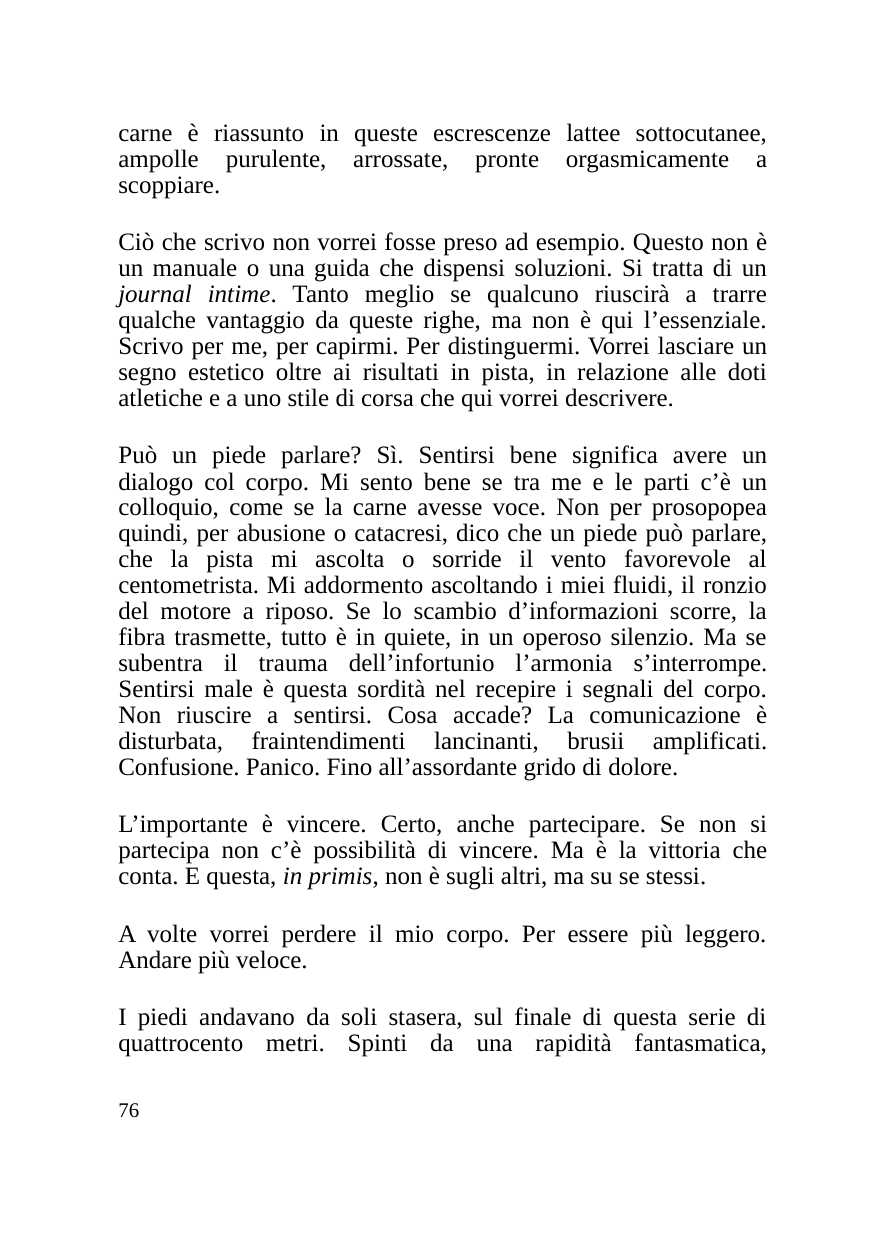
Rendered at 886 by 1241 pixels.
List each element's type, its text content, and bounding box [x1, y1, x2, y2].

text L’importante è vincere. Certo, anche partecipare. Se non si partecipa non c’è possibilità di vincere. Ma è la vittoria che conta. E questa, in primis, non è sugli altri, ma su se stessi. [118, 809, 768, 890]
text carne è riassunto in queste escrescenze lattee sottocutanee, ampolle purulente, arrossate, pronte orgasmicamente a scoppiare. [118, 118, 768, 199]
text Può un piede parlare? Sì. Sentirsi bene significa avere un dialogo col corpo. Mi sento bene se tra me e le parti c’è un colloquio, come se la carne avesse voce. Non per prosopopea quindi, per abusione o catacresi, dico che un piede può parlare, che la pista mi ascolta o sorride il vento favorevole al centometrista. Mi addormento ascoltando i miei fluidi, il ronzio del motore a riposo. Se lo scambio d’informazioni scorre, la fibra trasmette, tutto è in quiete, in un operoso silenzio. Ma se subentra il trauma dell’infortunio l’armonia s’interrompe. Sentirsi male è questa sordità nel recepire i segnali del corpo. Non riuscire a sentirsi. Cosa accade? La comunicazione è disturbata, fraintendimenti lancinanti, brusii amplificati. Confusione. Panico. Fino all’assordante grido di dolore. [118, 441, 768, 781]
text Ciò che scrivo non vorrei fosse preso ad esempio. Questo non è un manuale o una guida che dispensi soluzioni. Si tratta di un journal intime. Tanto meglio se qualcuno riuscirà a trarre qualche vantaggio da queste righe, ma non è qui l’essenziale. Scrivo per me, per capirmi. Per distinguermi. Vorrei lasciare un segno estetico oltre ai risultati in pista, in relazione alle doti atletiche e a uno stile di corsa che qui vorrei descrivere. [118, 227, 768, 412]
text A volte vorrei perdere il mio corpo. Per essere più leggero. Andare più veloce. [118, 919, 768, 973]
text I piedi andavano da soli stasera, sul finale di questa serie di quattrocento metri. Spinti da una rapidità fantasmatica, [118, 1002, 768, 1057]
